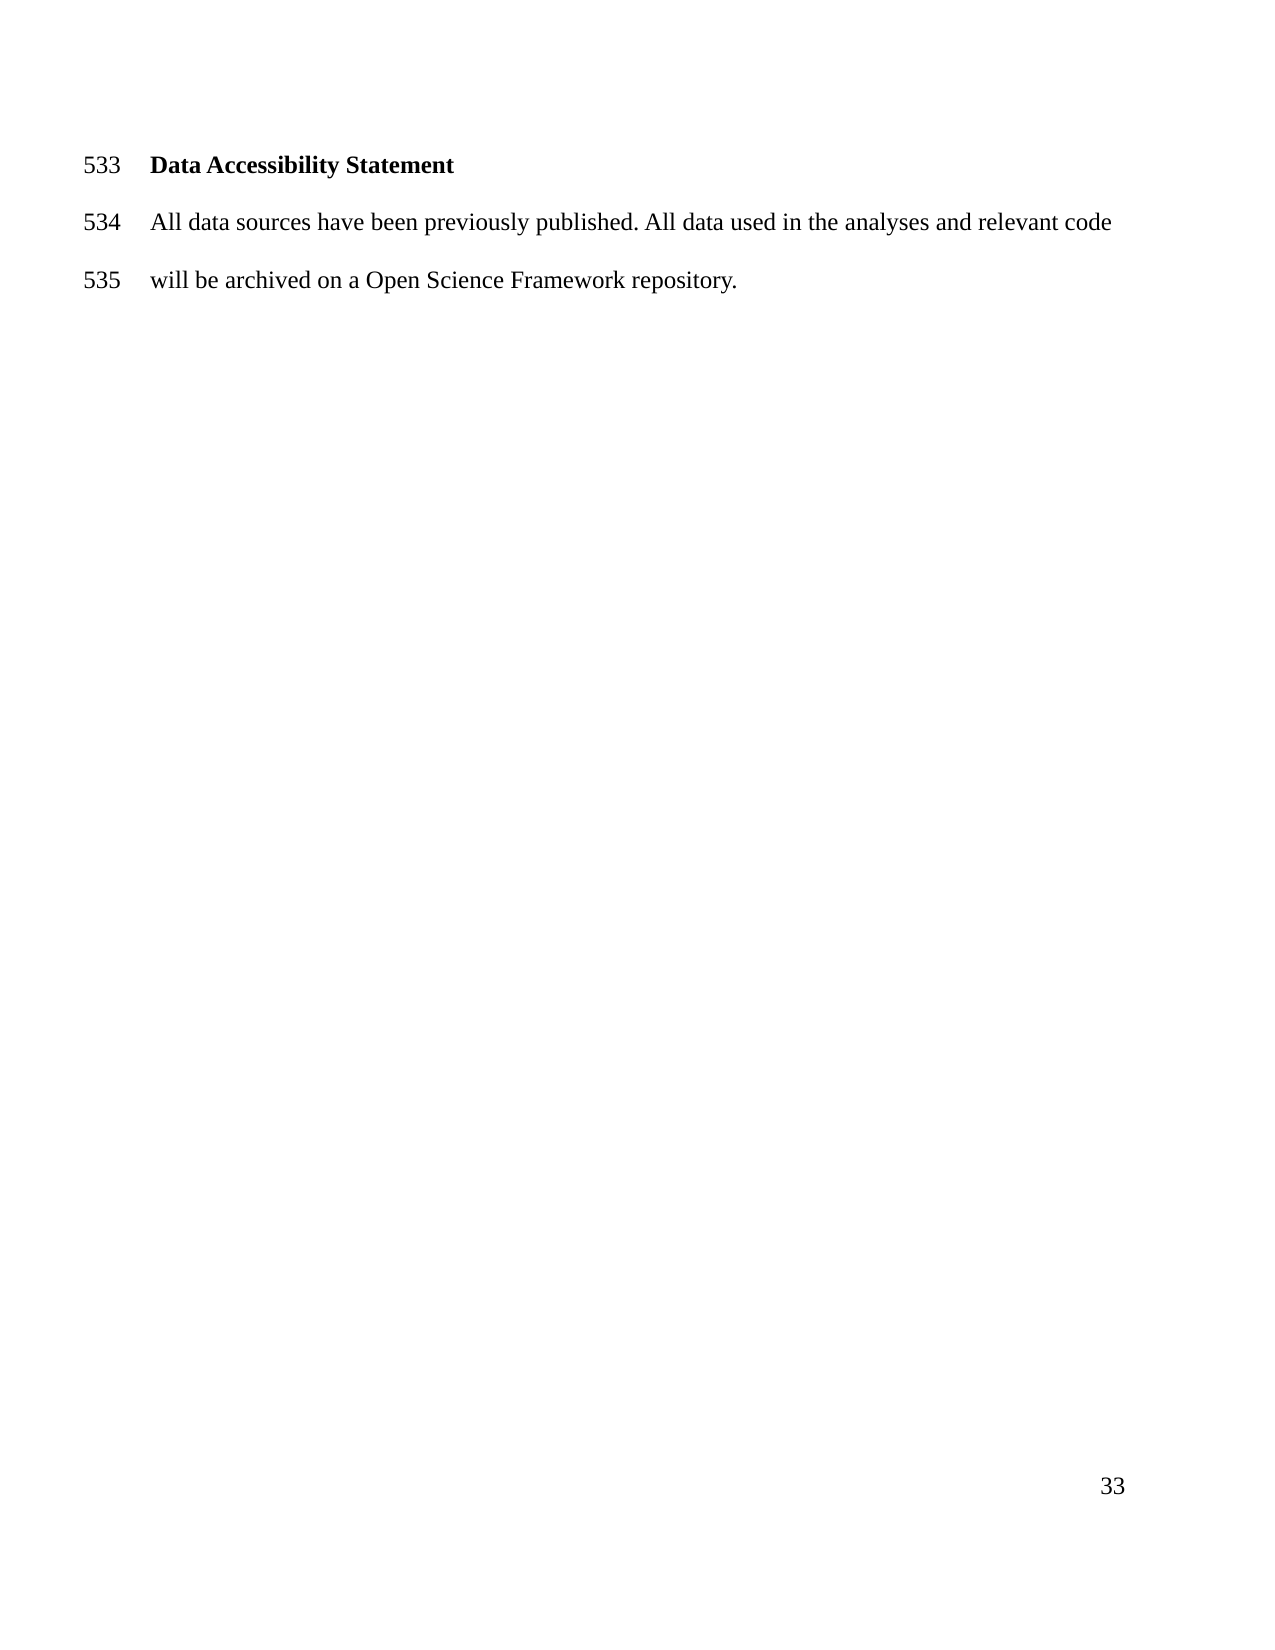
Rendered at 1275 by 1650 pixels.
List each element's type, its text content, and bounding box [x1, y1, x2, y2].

text Data Accessibility Statement [150, 150, 1125, 179]
text All data sources have been previously published. All data used in the analyses and relevant code will be archived on a Open Science Framework repository. [150, 207, 1125, 294]
